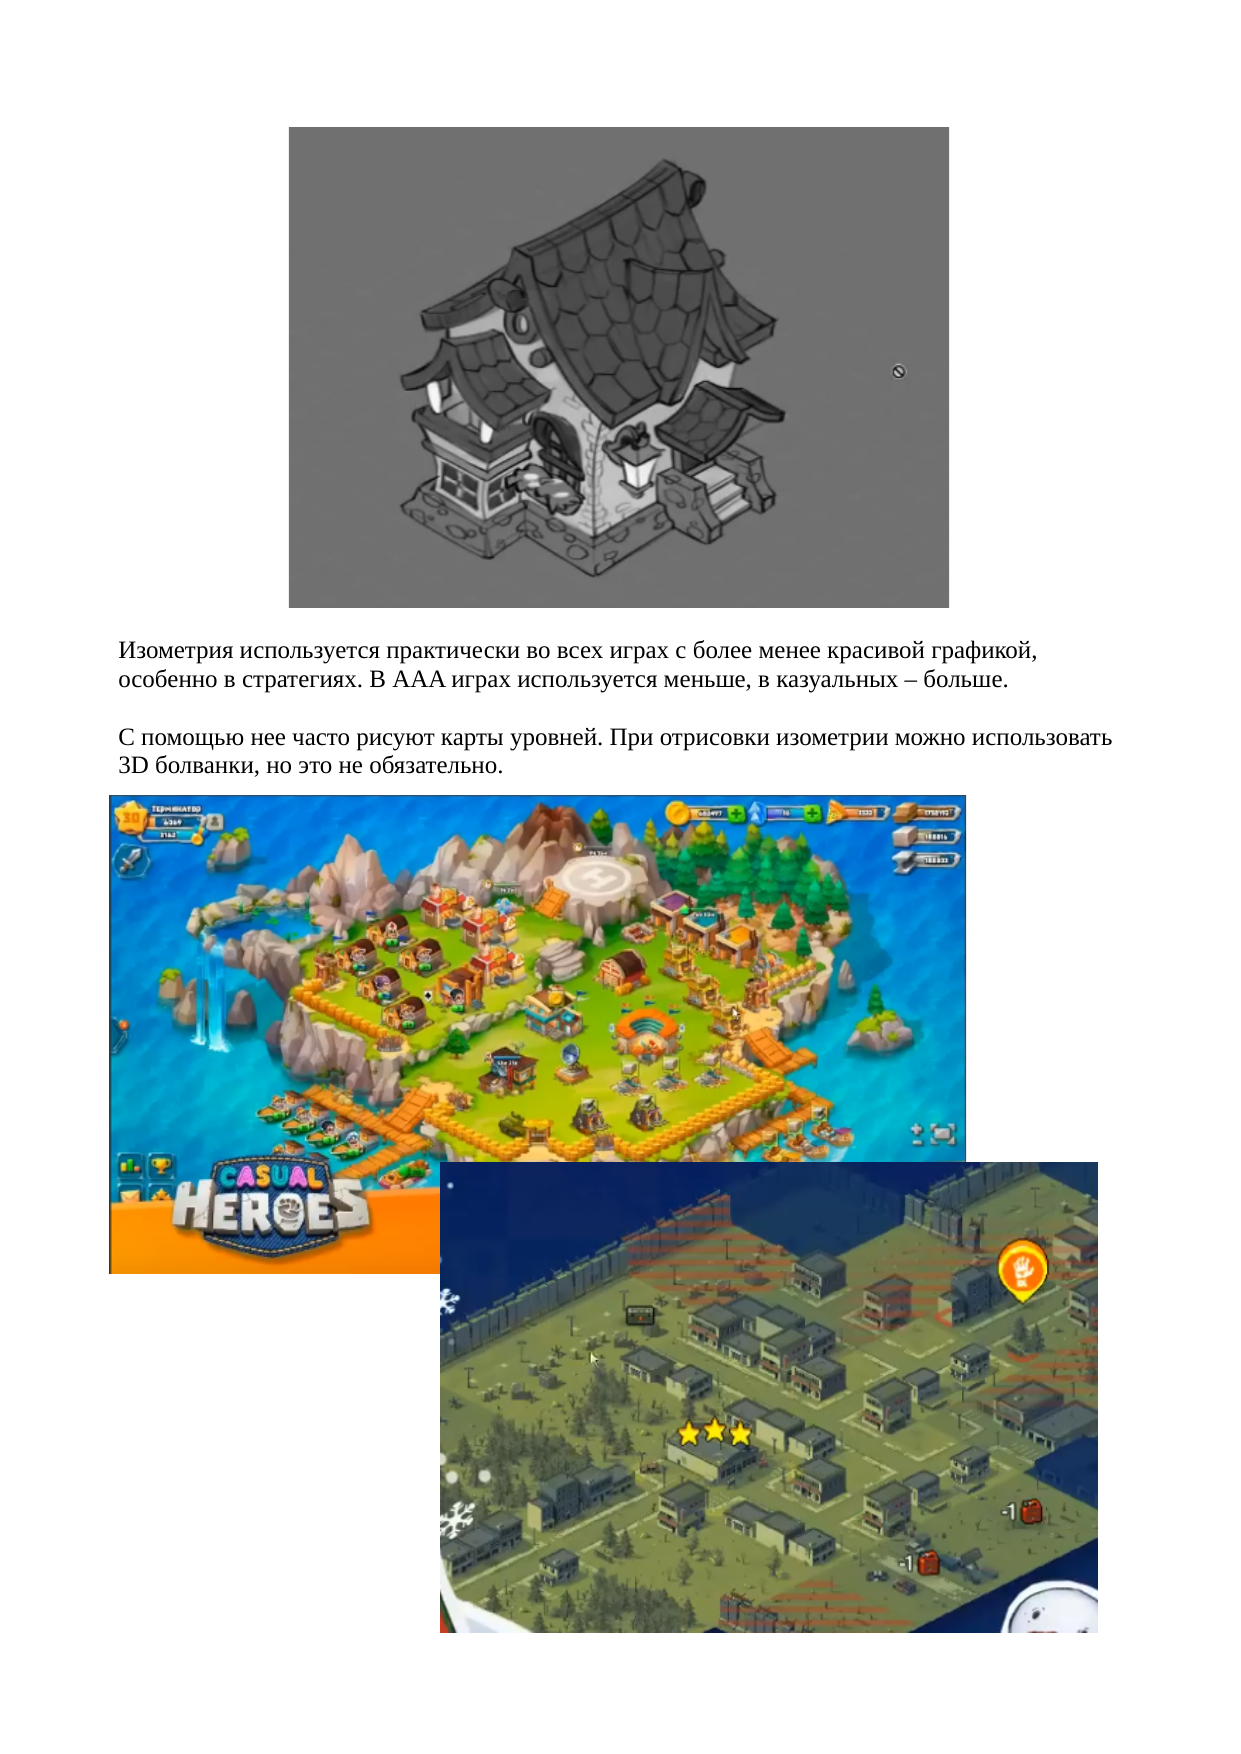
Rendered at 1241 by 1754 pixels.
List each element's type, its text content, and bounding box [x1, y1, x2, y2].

text С помощью нее часто рисуют карты уровней. При отрисовки изометрии можно использовать [118, 722, 1122, 751]
picture [288, 127, 950, 608]
picture [109, 795, 1098, 1633]
text Изометрия используется практически во всех играх с более менее красивой графикой, особенно в стратегиях. В AAA играх используется меньше, в казуальных – больше. [118, 636, 1122, 693]
text 3D болванки, но это не обязательно. [118, 751, 1122, 779]
